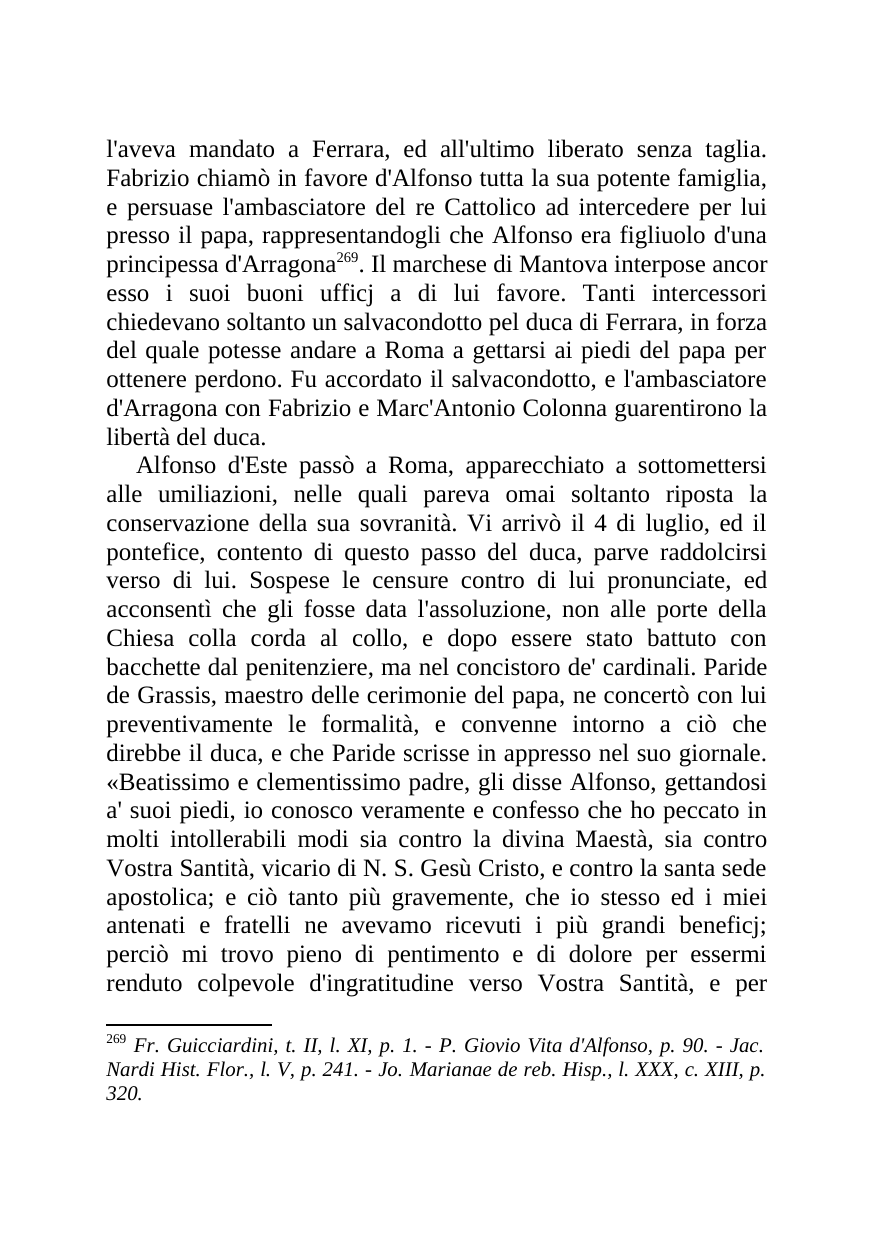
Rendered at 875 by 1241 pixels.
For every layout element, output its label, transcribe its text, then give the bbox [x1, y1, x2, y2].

text Alfonso d'Este passò a Roma, apparecchiato a sottomettersi alle umiliazioni, nelle quali pareva omai soltanto riposta la conservazione della sua sovranità. Vi arrivò il 4 di luglio, ed il pontefice, contento di questo passo del duca, parve raddolcirsi verso di lui. Sospese le censure contro di lui pronunciate, ed acconsentì che gli fosse data l'assoluzione, non alle porte della Chiesa colla corda al collo, e dopo essere stato battuto con bacchette dal penitenziere, ma nel concistoro de' cardinali. Paride de Grassis, maestro delle cerimonie del papa, ne concertò con lui preventivamente le formalità, e convenne intorno a ciò che direbbe il duca, e che Paride scrisse in appresso nel suo giornale. «Beatissimo e clementissimo padre, gli disse Alfonso, gettandosi a' suoi piedi, io conosco veramente e confesso che ho peccato in molti intollerabili modi sia contro la divina Maestà, sia contro Vostra Santità, vicario di N. S. Gesù Cristo, e contro la santa sede apostolica; e ciò tanto più gravemente, che io stesso ed i miei antenati e fratelli ne avevamo ricevuti i più grandi beneficj; perciò mi trovo pieno di pentimento e di dolore per essermi renduto colpevole d'ingratitudine verso Vostra Santità, e per [106, 451, 768, 997]
text l'aveva mandato a Ferrara, ed all'ultimo liberato senza taglia. Fabrizio chiamò in favore d'Alfonso tutta la sua potente famiglia, e persuase l'ambasciatore del re Cattolico ad intercedere per lui presso il papa, rappresentandogli che Alfonso era figliuolo d'una principessa d'Arragona. Il marchese di Mantova interpose ancor esso i suoi buoni ufficj a di lui favore. Tanti intercessori chiedevano soltanto un salvacondotto pel duca di Ferrara, in forza del quale potesse andare a Roma a gettarsi ai piedi del papa per ottenere perdono. Fu accordato il salvacondotto, e l'ambasciatore d'Arragona con Fabrizio e Marc'Antonio Colonna guarentirono la libertà del duca. [106, 134, 768, 451]
text Fr. Guicciardini, t. II, l. XI, p. 1. - P. Giovio Vita d'Alfonso, p. 90. - Jac. Nardi Hist. Flor., l. V, p. 241. - Jo. Marianae de reb. Hisp., l. XXX, c. XIII, p. 320. [106, 1031, 768, 1105]
